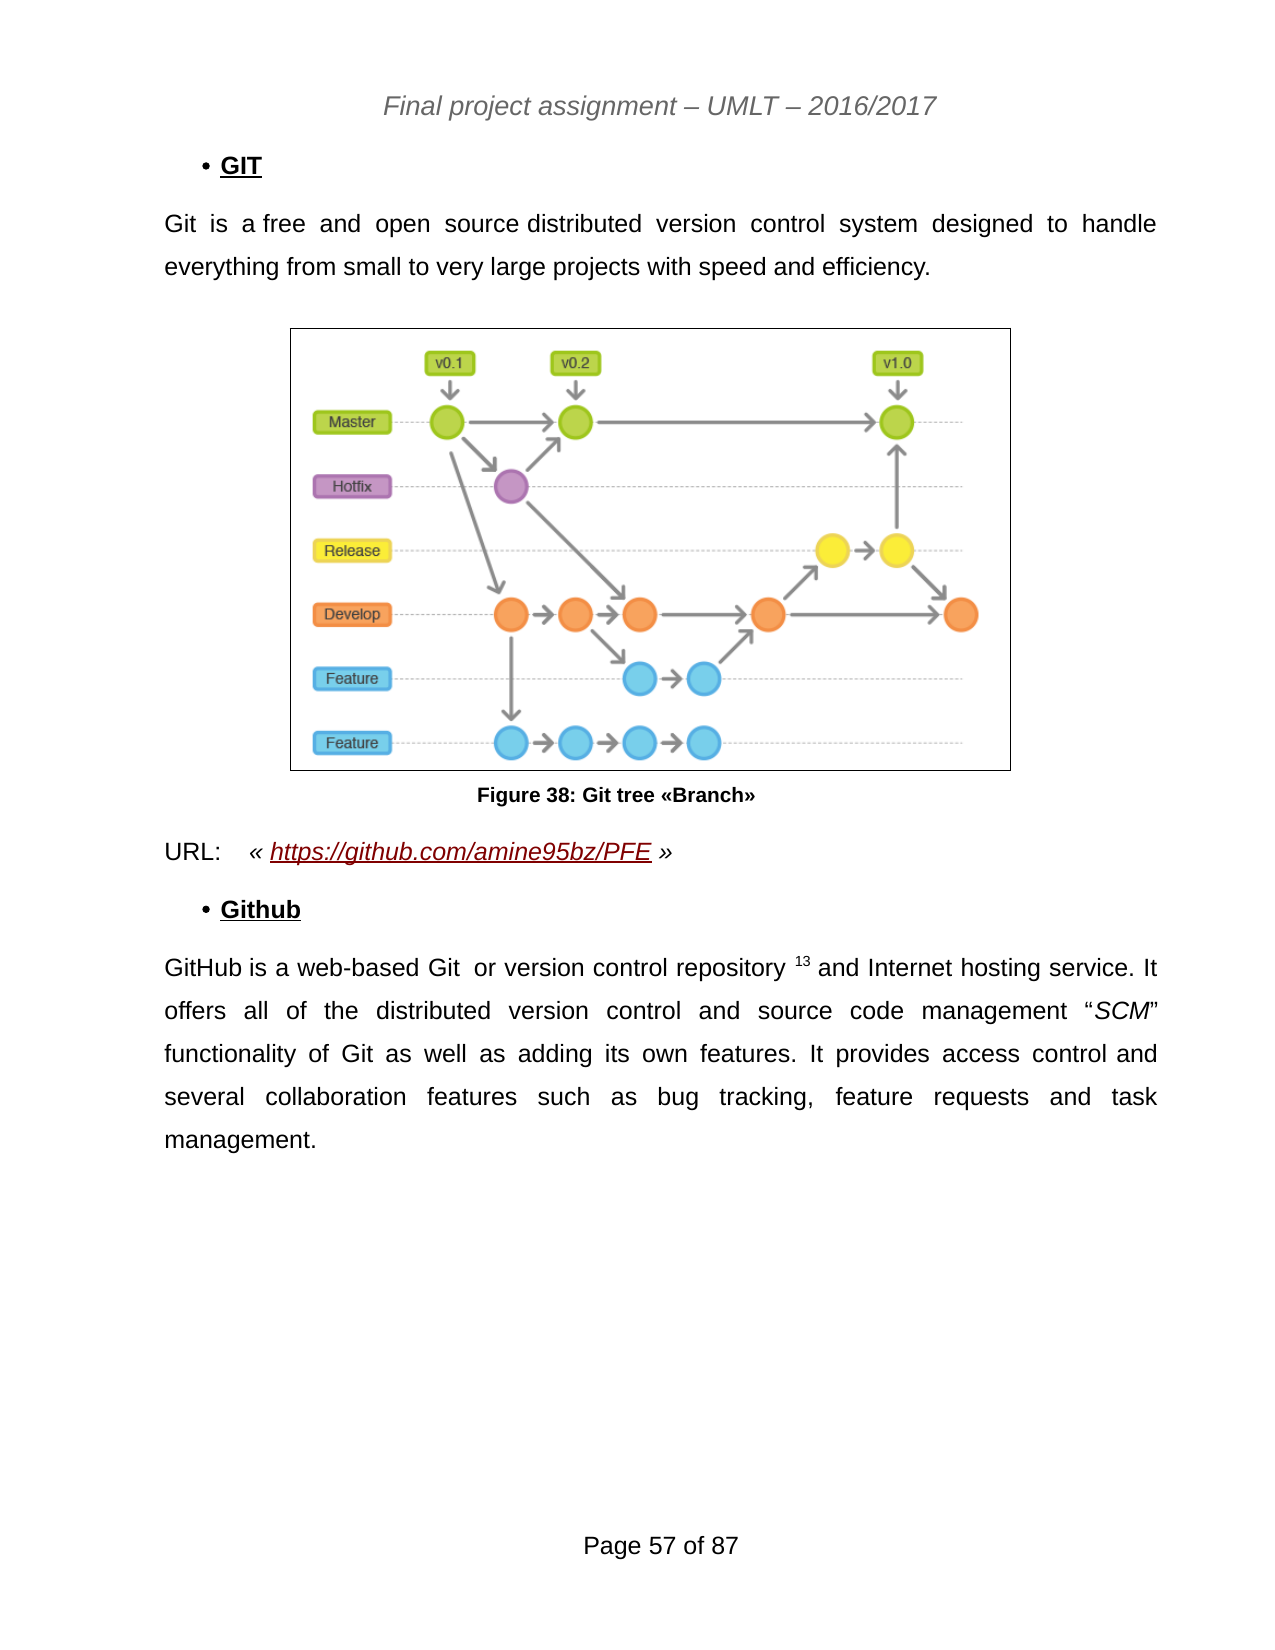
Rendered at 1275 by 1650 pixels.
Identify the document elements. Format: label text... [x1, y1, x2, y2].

text Git is a free and open source distributed version control system designed to handle everything from small to very large projects with speed and efficiency. [164, 209, 1158, 281]
text GitHub is a web-based Git or version control repository 13 and Internet hosting service. It offers all of the distributed version control and source code management “SCM” functionality of Git as well as adding its own features. It provides access control and several collaboration features such as bug tracking, feature requests and task management. [164, 953, 1158, 1154]
list GIT [202, 151, 1158, 180]
list Github [202, 894, 1158, 923]
picture [292, 330, 1008, 768]
text Figure 38: Git tree «Branch» [164, 768, 1158, 806]
text URL: « https://github.com/amine95bz/PFE » [164, 836, 1158, 865]
